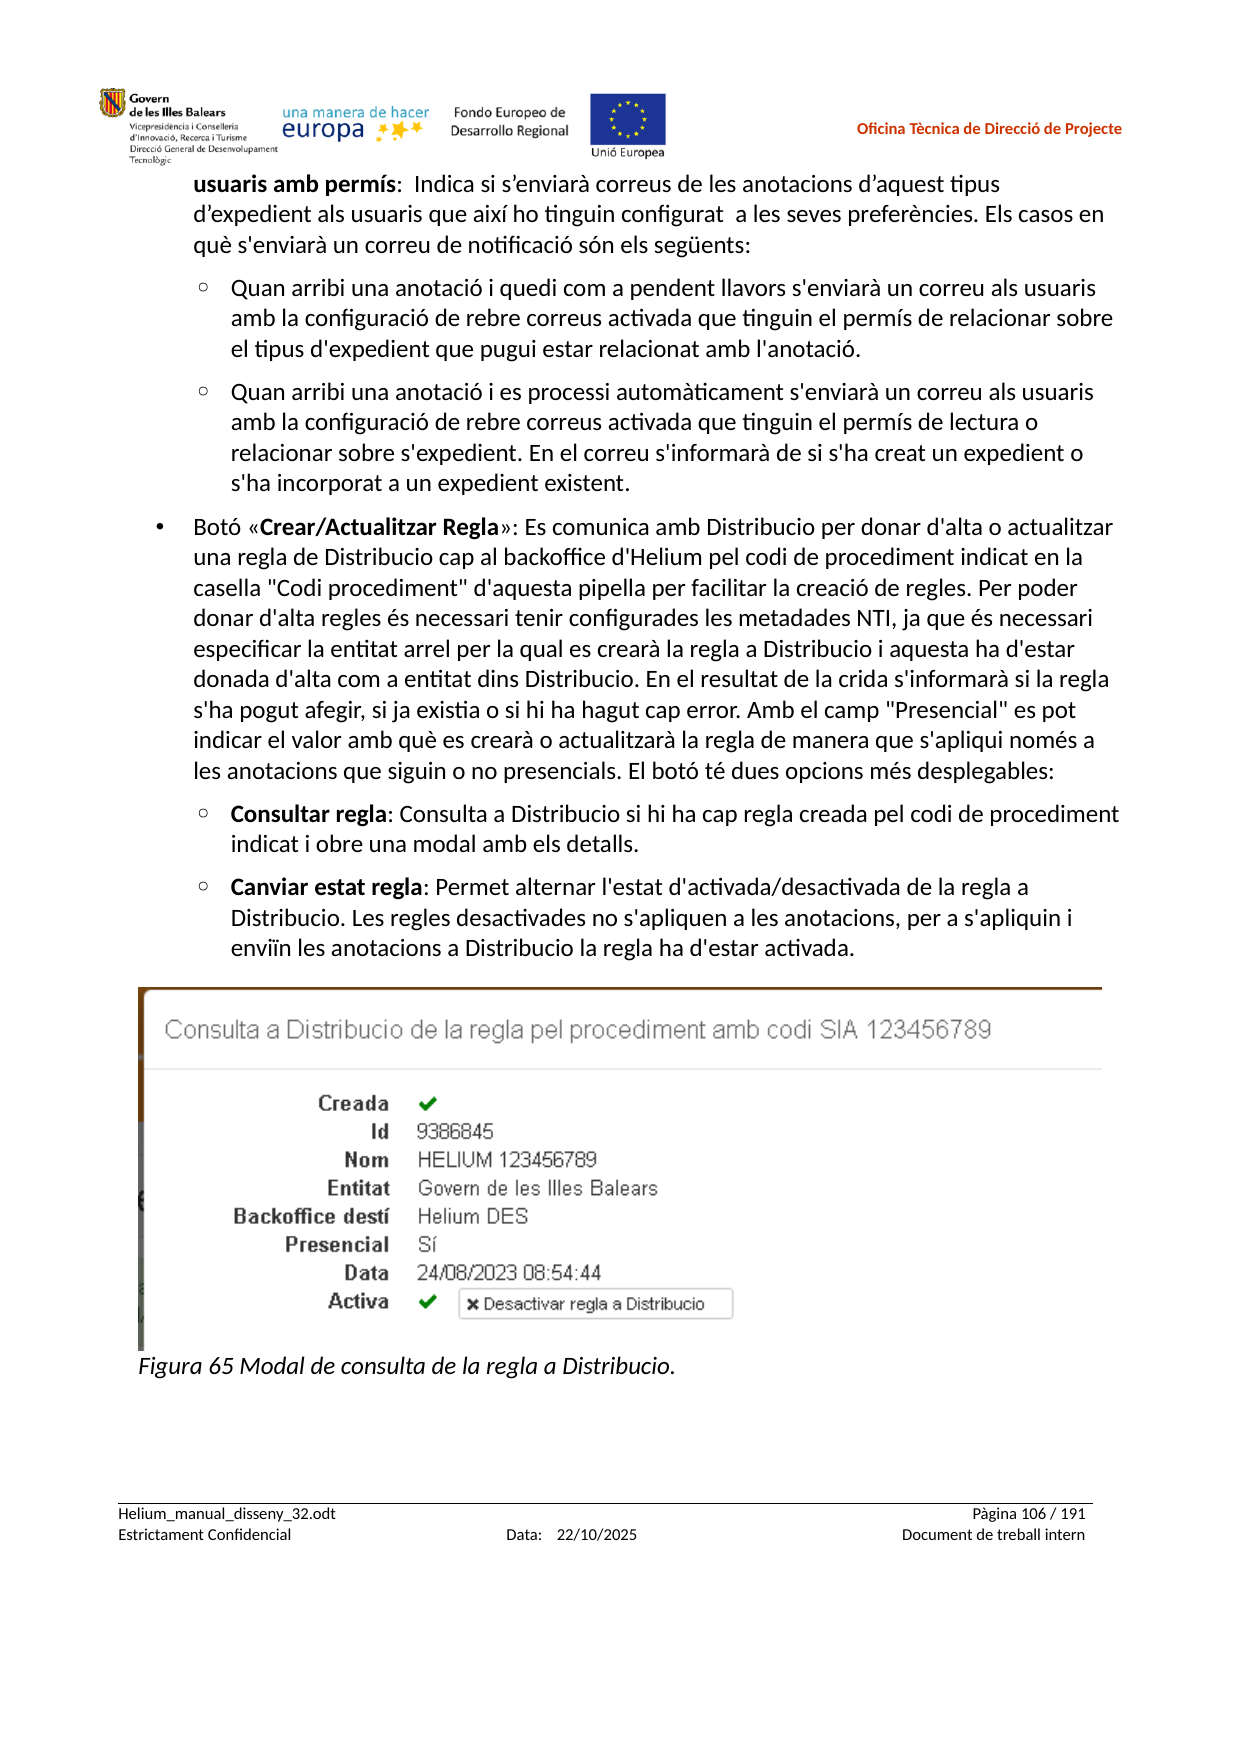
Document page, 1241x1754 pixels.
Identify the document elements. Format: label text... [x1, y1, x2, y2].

list Quan arribi una anotació i quedi com a pendent llavors s'enviarà un correu als usuaris amb la configuració de rebre correus activada que tinguin el permís de relacionar sobre el tipus d'expedient que pugui estar relacionat amb l'anotació. [193, 272, 1122, 363]
list usuaris amb permís: Indica si s’enviarà correus de les anotacions d’aquest tipus d’expedient als usuaris que així ho tinguin configurat a les seves preferències. Els casos en què s'enviarà un correu de notificació són els següents: [156, 168, 1122, 259]
list Quan arribi una anotació i es processi automàticament s'enviarà un correu als usuaris amb la configuració de rebre correus activada que tinguin el permís de lectura o relacionar sobre s'expedient. En el correu s'informarà de si s'ha creat un expedient o s'ha incorporat a un expedient existent. [193, 376, 1122, 498]
text Figura 65 Modal de consulta de la regla a Distribucio. [138, 1351, 1102, 1381]
list Canviar estat regla: Permet alternar l'estat d'activada/desactivada de la regla a Distribucio. Les regles desactivades no s'apliquen a les anotacions, per a s'apliquin i enviïn les anotacions a Distribucio la regla ha d'estar activada. [193, 871, 1122, 963]
list Consultar regla: Consulta a Distribucio si hi ha cap regla creada pel codi de procediment indicat i obre una modal amb els detalls. [193, 798, 1122, 859]
list Botó «Crear/Actualitzar Regla»: Es comunica amb Distribucio per donar d'alta o actualitzar una regla de Distribucio cap al backoffice d'Helium pel codi de procediment indicat en la casella "Codi procediment" d'aquesta pipella per facilitar la creació de regles. Per poder donar d'alta regles és necessari tenir configurades les metadades NTI, ja que és necessari especificar la entitat arrel per la qual es crearà la regla a Distribucio i aquesta ha d'estar donada d'alta com a entitat dins Distribucio. En el resultat de la crida s'informarà si la regla s'ha pogut afegir, si ja existia o si hi ha hagut cap error. Amb el camp "Presencial" es pot indicar el valor amb què es crearà o actualitzarà la regla de manera que s'apliqui només a les anotacions que siguin o no presencials. El botó té dues opcions més desplegables: [156, 511, 1122, 785]
picture [138, 987, 1103, 1351]
picture [99, 87, 668, 166]
